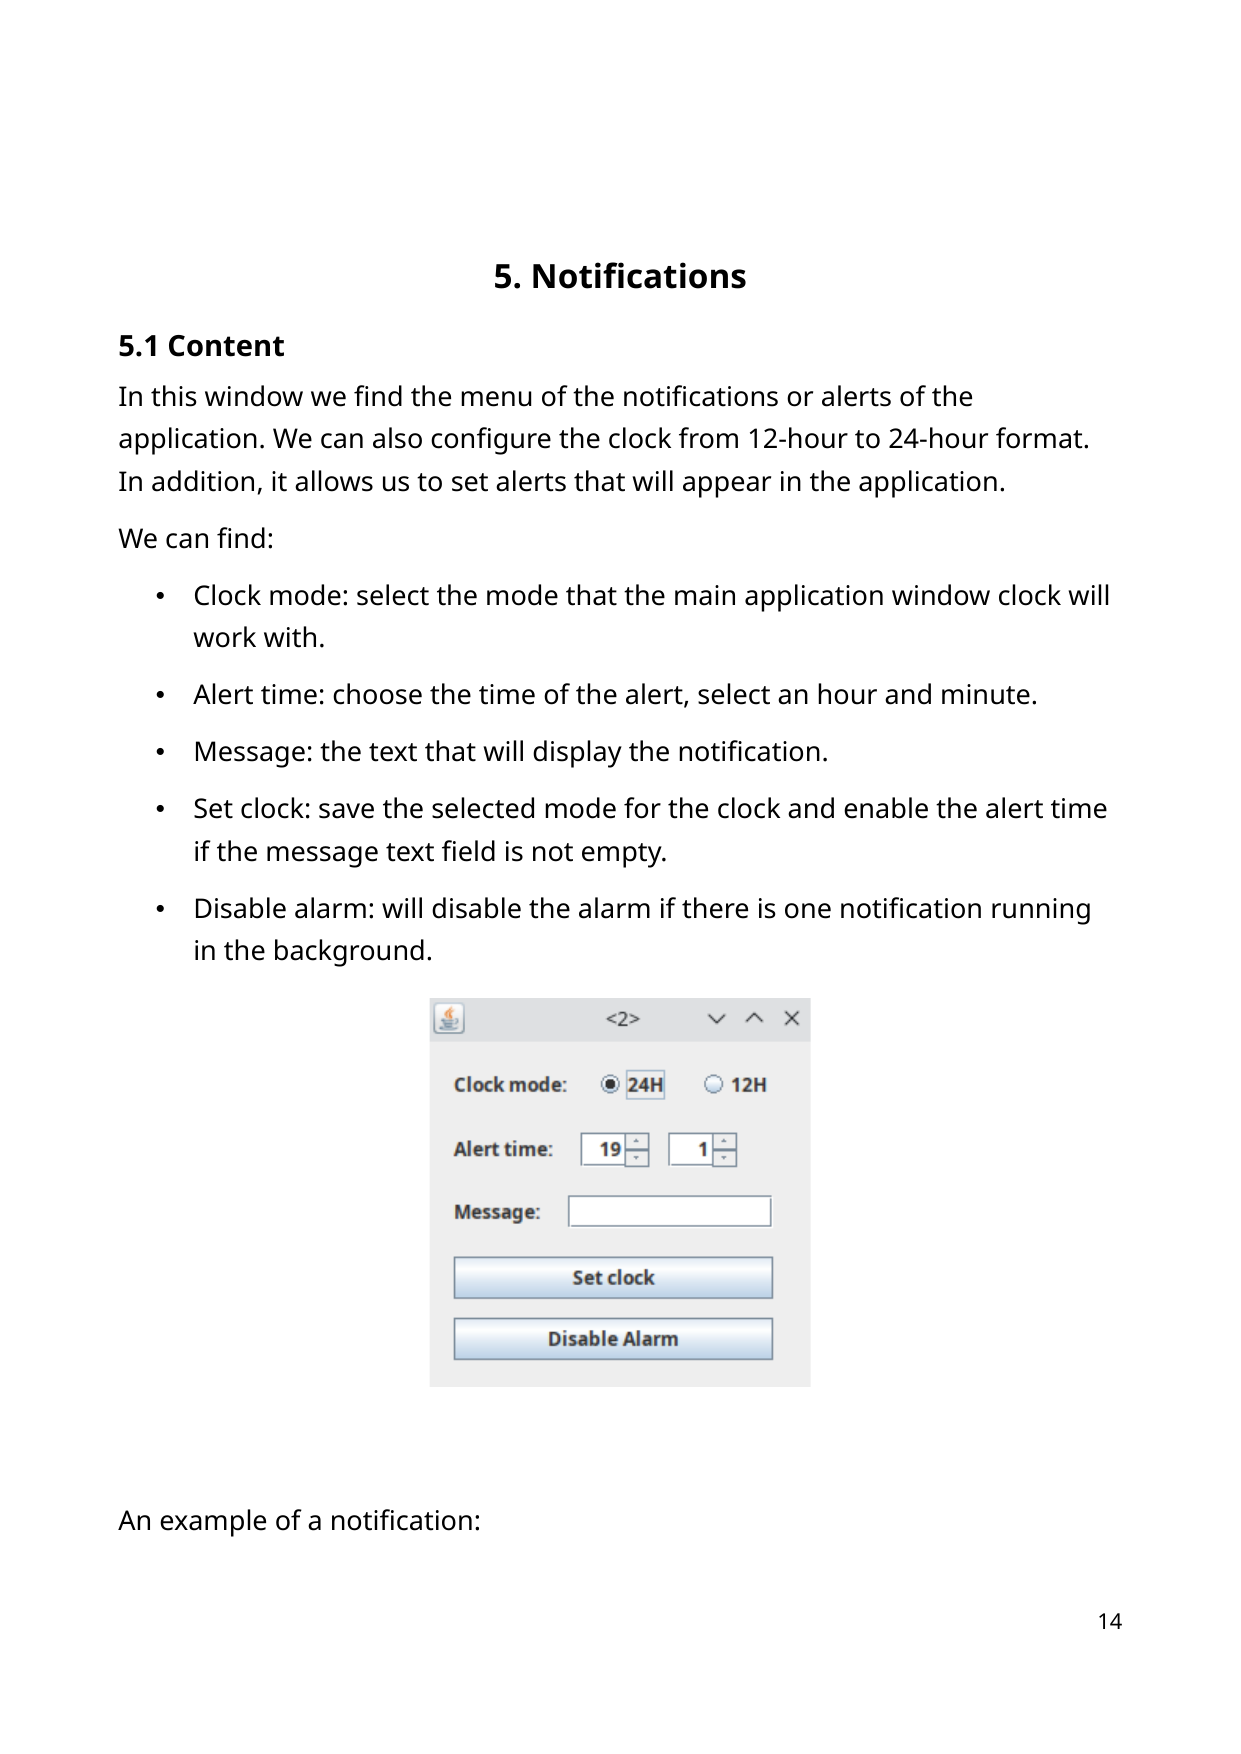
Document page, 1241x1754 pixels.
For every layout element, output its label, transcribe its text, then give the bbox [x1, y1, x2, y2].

subtitle 5.1 Content [118, 325, 1122, 365]
text In this window we find the menu of the notifications or alerts of the application. We can also configure the clock from 12-hour to 24-hour format. In addition, it allows us to set alerts that will appear in the application. [118, 378, 1122, 499]
list Set clock: save the selected mode for the clock and enable the alert time if the message text field is not empty. [156, 790, 1122, 869]
list Disable alarm: will disable the alarm if there is one notification running in the background. [156, 889, 1122, 968]
list Alert time: choose the time of the alert, select an hour and minute. [156, 676, 1122, 713]
list Clock mode: select the mode that the main application window clock will work with. [156, 576, 1122, 656]
text We can find: [118, 519, 1122, 556]
text An example of a notification: [118, 1501, 1122, 1538]
picture [429, 998, 811, 1387]
list Message: the text that will display the notification. [156, 733, 1122, 769]
subtitle 5. Notifications [118, 253, 1122, 298]
